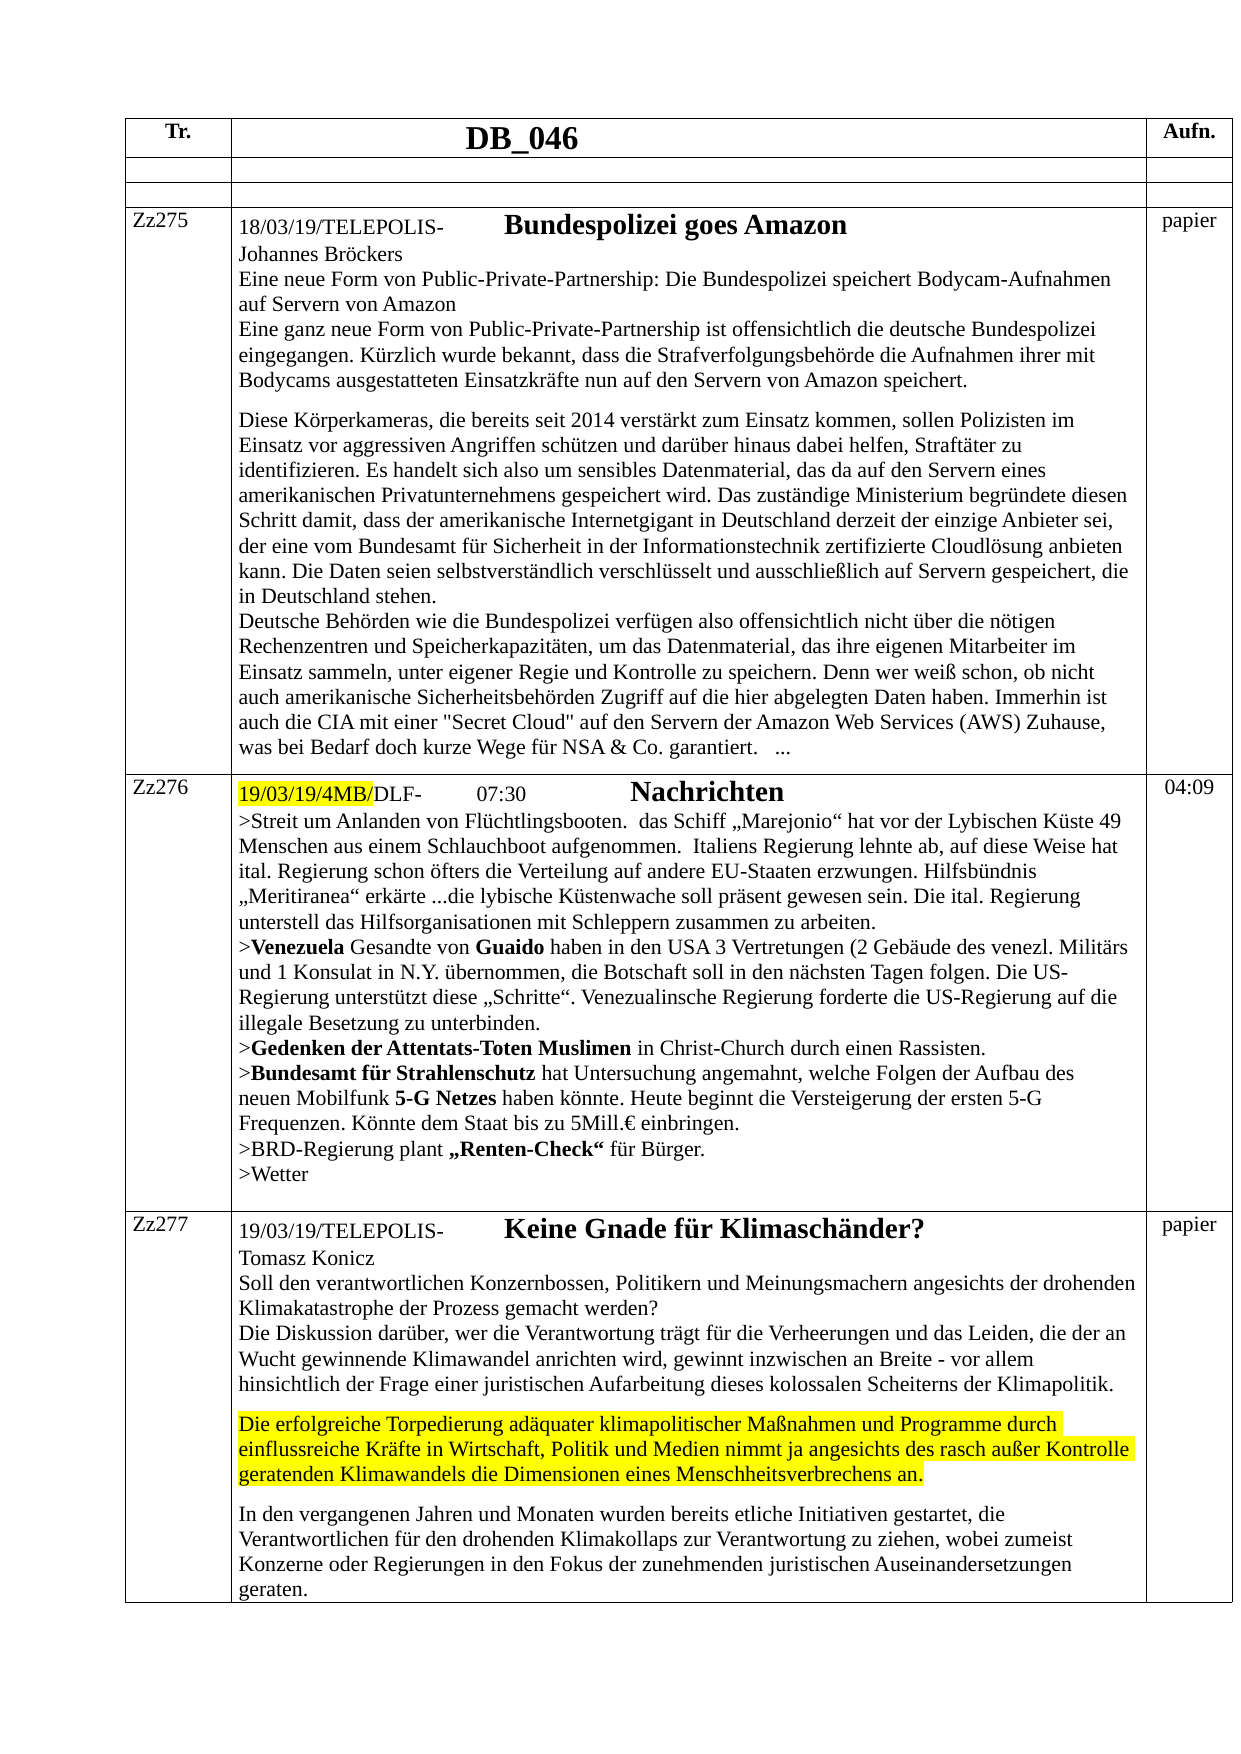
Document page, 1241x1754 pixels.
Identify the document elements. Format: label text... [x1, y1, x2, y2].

table_cell 18/03/19/TELEPOLIS- Bundespolizei goes Amazon Johannes Bröckers Eine neue Form von Public-Private-Partnership: Die Bundespolizei speichert Bodycam-Aufnahmen auf Servern von Amazon Eine ganz neue Form von Public-Private-Partnership ist offensichtlich die deutsche Bundespolizei eingegangen. Kürzlich wurde bekannt, dass die Strafverfolgungsbehörde die Aufnahmen ihrer mit Bodycams ausgestatteten Einsatzkräfte nun auf den Servern von Amazon speichert. Diese Körperkameras, die bereits seit 2014 verstärkt zum Einsatz kommen, sollen Polizisten im Einsatz vor aggressiven Angriffen schützen und darüber hinaus dabei helfen, Straftäter zu identifizieren. Es handelt sich also um sensibles Datenmaterial, das da auf den Servern eines amerikanischen Privatunternehmens gespeichert wird. Das zuständige Ministerium begründete diesen Schritt damit, dass der amerikanische Internetgigant in Deutschland derzeit der einzige Anbieter sei, der eine vom Bundesamt für Sicherheit in der Informationstechnik zertifizierte Cloudlösung anbieten kann. Die Daten seien selbstverständlich verschlüsselt und ausschließlich auf Servern gespeichert, die in Deutschland stehen. Deutsche Behörden wie die Bundespolizei verfügen also offensichtlich nicht über die nötigen Rechenzentren und Speicherkapazitäten, um das Datenmaterial, das ihre eigenen Mitarbeiter im Einsatz sammeln, unter eigener Regie und Kontrolle zu speichern. Denn wer weiß schon, ob nicht auch amerikanische Sicherheitsbehörden Zugriff auf die hier abgelegten Daten haben. Immerhin ist auch die CIA mit einer "Secret Cloud" auf den Servern der Amazon Web Services (AWS) Zuhause, was bei Bedarf doch kurze Wege für NSA & Co. garantiert. ... [232, 208, 1146, 774]
table_cell [1147, 158, 1232, 182]
table_header Tr. [126, 119, 231, 157]
table_cell papier [1147, 208, 1232, 774]
table_cell 19/03/19/TELEPOLIS- Keine Gnade für Klimaschänder? Tomasz Konicz Soll den verantwortlichen Konzernbossen, Politikern und Meinungsmachern angesichts der drohenden Klimakatastrophe der Prozess gemacht werden? Die Diskussion darüber, wer die Verantwortung trägt für die Verheerungen und das Leiden, die der an Wucht gewinnende Klimawandel anrichten wird, gewinnt inzwischen an Breite - vor allem hinsichtlich der Frage einer juristischen Aufarbeitung dieses kolossalen Scheiterns der Klimapolitik. Die erfolgreiche Torpedierung adäquater klimapolitischer Maßnahmen und Programme durch einflussreiche Kräfte in Wirtschaft, Politik und Medien nimmt ja angesichts des rasch außer Kontrolle geratenden Klimawandels die Dimensionen eines Menschheitsverbrechens an. In den vergangenen Jahren und Monaten wurden bereits etliche Initiativen gestartet, die Verantwortlichen für den drohenden Klimakollaps zur Verantwortung zu ziehen, wobei zumeist Konzerne oder Regierungen in den Fokus der zunehmenden juristischen Auseinandersetzungen geraten. [232, 1212, 1146, 1602]
table_cell [232, 158, 1146, 182]
table_cell Zz275 [126, 208, 231, 774]
table_cell 04:09 [1147, 775, 1232, 1211]
table_cell papier [1147, 1212, 1232, 1602]
table_cell 19/03/19/4MB/DLF- 07:30 Nachrichten >Streit um Anlanden von Flüchtlingsbooten. das Schiff „Marejonio“ hat vor der Lybischen Küste 49 Menschen aus einem Schlauchboot aufgenommen. Italiens Regierung lehnte ab, auf diese Weise hat ital. Regierung schon öfters die Verteilung auf andere EU-Staaten erzwungen. Hilfsbündnis „Meritiranea“ erkärte ...die lybische Küstenwache soll präsent gewesen sein. Die ital. Regierung unterstell das Hilfsorganisationen mit Schleppern zusammen zu arbeiten. >Venezuela Gesandte von Guaido haben in den USA 3 Vertretungen (2 Gebäude des venezl. Militärs und 1 Konsulat in N.Y. übernommen, die Botschaft soll in den nächsten Tagen folgen. Die US-Regierung unterstützt diese „Schritte“. Venezualinsche Regierung forderte die US-Regierung auf die illegale Besetzung zu unterbinden. >Gedenken der Attentats-Toten Muslimen in Christ-Church durch einen Rassisten. >Bundesamt für Strahlenschutz hat Untersuchung angemahnt, welche Folgen der Aufbau des neuen Mobilfunk 5-G Netzes haben könnte. Heute beginnt die Versteigerung der ersten 5-G Frequenzen. Könnte dem Staat bis zu 5Mill.€ einbringen. >BRD-Regierung plant „Renten-Check“ für Bürger. >Wetter [232, 775, 1146, 1211]
table_header Aufn. [1147, 119, 1232, 157]
table_cell [126, 183, 231, 207]
table_cell Zz277 [126, 1212, 231, 1602]
table_header DB_046 [232, 119, 1146, 157]
table_cell [1147, 183, 1232, 207]
table_cell [232, 183, 1146, 207]
table_cell [126, 158, 231, 182]
table_cell Zz276 [126, 775, 231, 1211]
